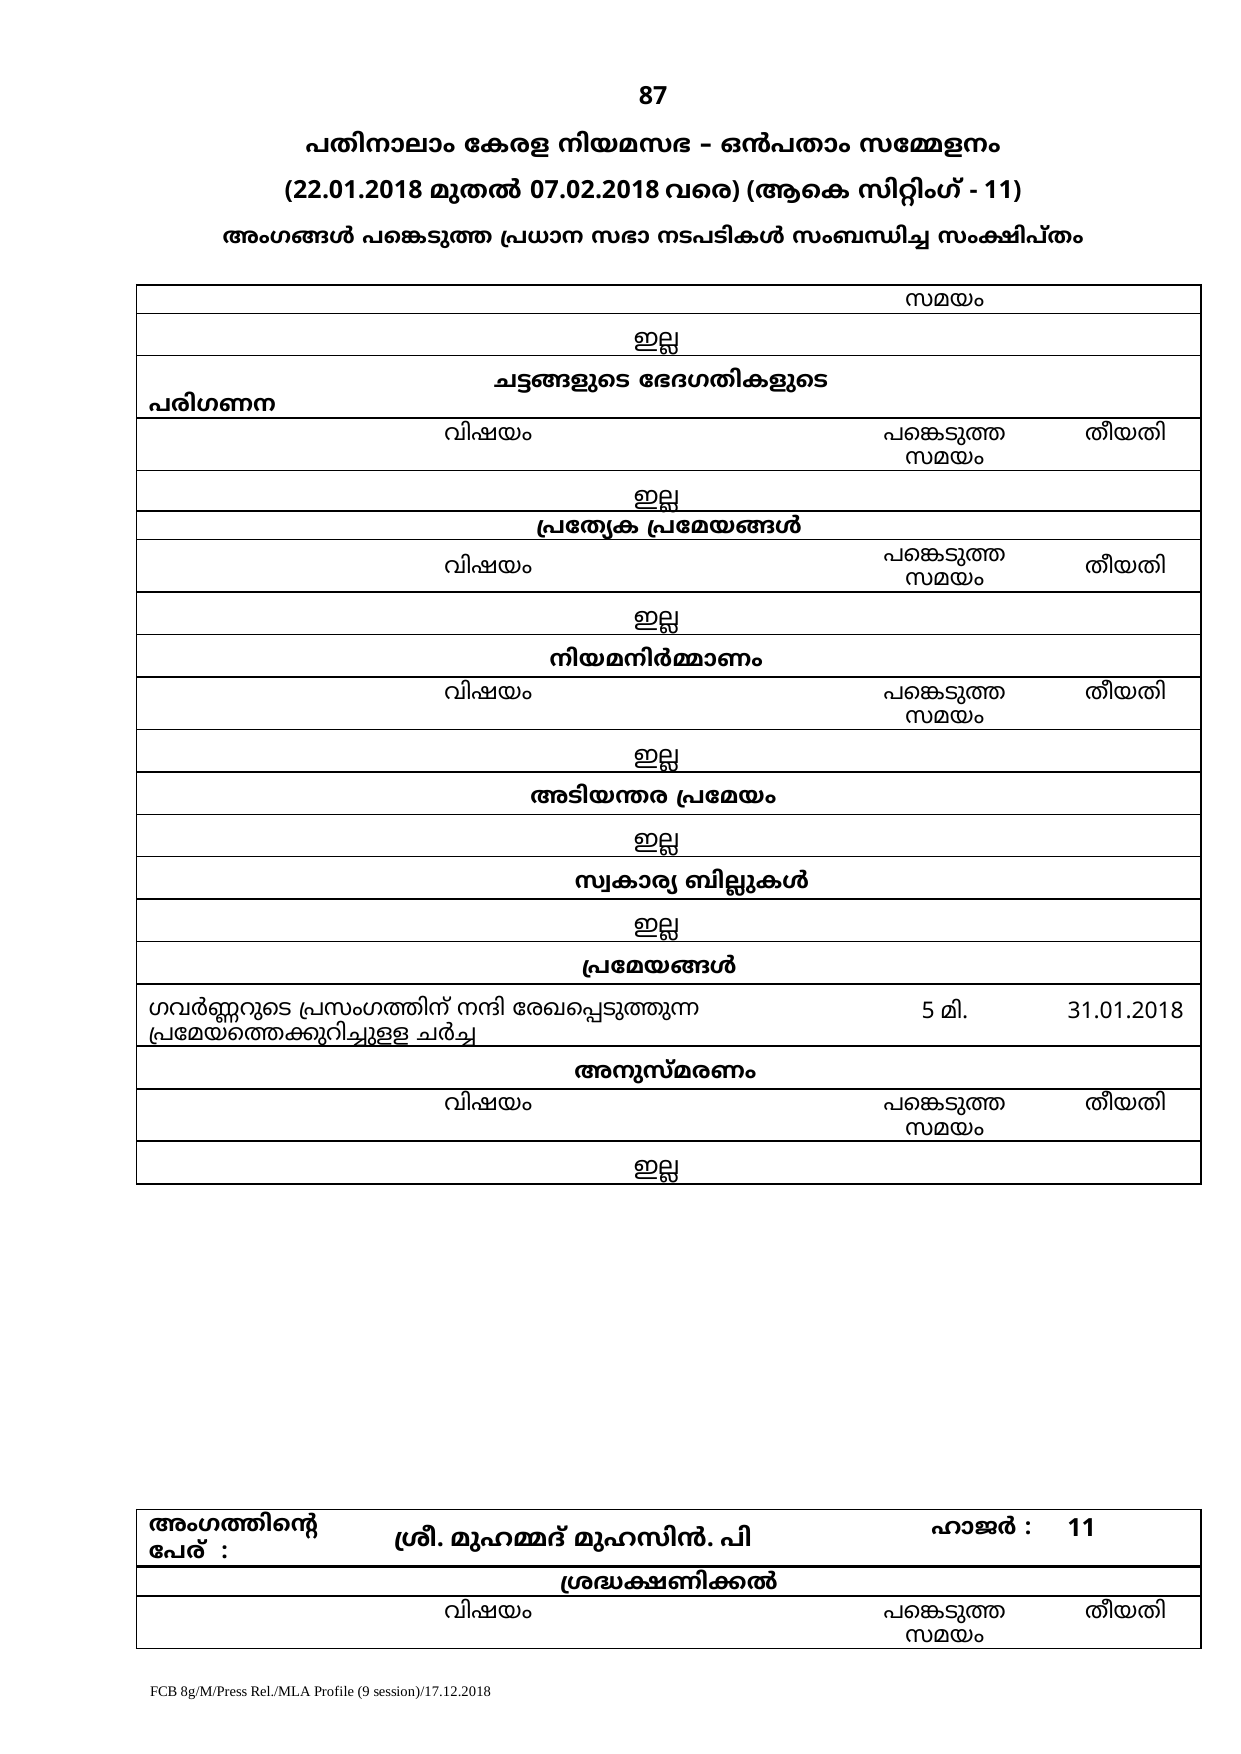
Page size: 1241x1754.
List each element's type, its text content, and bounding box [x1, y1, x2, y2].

table_cell [1050, 635, 1200, 676]
table_cell തീയതി [1050, 678, 1200, 729]
table_cell ഇല്ല [137, 730, 840, 771]
table_cell [1050, 314, 1200, 355]
table_cell [840, 1142, 1049, 1183]
table_cell സമയം [840, 286, 1049, 312]
table_cell പങ്കെടുത്ത സമയം [840, 540, 1049, 591]
table_cell പങ്കെടുത്ത സമയം [840, 419, 1049, 470]
table_cell പ്രത്യേക പ്രമേയങ്ങള്‍ [137, 512, 1200, 539]
table_cell ശ്രദ്ധക്ഷണിക്കൽ [137, 1568, 1200, 1595]
table_cell [840, 900, 1049, 941]
table_cell [840, 815, 1049, 856]
table_cell [1050, 857, 1200, 898]
table_cell വിഷയം [137, 540, 840, 591]
table_cell 5 മി. [840, 985, 1049, 1045]
table_cell [1050, 593, 1200, 634]
table_cell [840, 1047, 1049, 1088]
table_cell [1050, 730, 1200, 771]
table_cell വിഷയം [137, 1090, 840, 1140]
table_cell പങ്കെടുത്ത സമയം [840, 678, 1049, 729]
table_header ശ്രീ. മുഹമ്മദ് മുഹസിന്‍. പി [382, 1510, 919, 1565]
table_cell [1050, 1142, 1200, 1183]
table_cell [840, 593, 1049, 634]
table_cell [1050, 815, 1200, 856]
table_cell ഇല്ല [137, 1142, 840, 1183]
table_cell വിഷയം [137, 1597, 840, 1648]
table_cell [840, 356, 1049, 417]
table_cell തീയതി [1050, 419, 1200, 470]
table_cell [1050, 356, 1200, 417]
table_cell [1050, 942, 1200, 983]
table_cell [840, 635, 1049, 676]
table_cell [1050, 1047, 1200, 1088]
table_cell ഇല്ല [137, 900, 840, 941]
table_cell ചട്ടങ്ങളുടെ ഭേദഗതികളുടെ പരിഗണന [137, 356, 840, 417]
table_cell [137, 286, 840, 312]
table_cell [1050, 286, 1200, 312]
table_cell ഇല്ല [137, 593, 840, 634]
table_cell തീയതി [1050, 1090, 1200, 1140]
table_cell ഇല്ല [137, 314, 840, 355]
table_cell 31.01.2018 [1050, 985, 1200, 1045]
table_cell അനുസ്മരണം [137, 1047, 840, 1088]
table_cell [840, 942, 1049, 983]
table_cell വിഷയം [137, 419, 840, 470]
table_cell പ്രമേയങ്ങള്‍ [137, 942, 840, 983]
table_header അംഗത്തിന്റെ പേര് : [137, 1510, 382, 1565]
table_cell [1050, 773, 1200, 813]
table_cell ഇല്ല [137, 471, 840, 510]
table_cell [840, 730, 1049, 771]
table_cell നിയമനിര്‍മ്മാണം [137, 635, 840, 676]
table_cell വിഷയം [137, 678, 840, 729]
table_cell പങ്കെടുത്ത സമയം [840, 1090, 1049, 1140]
table_cell [840, 857, 1049, 898]
table_cell പങ്കെടുത്ത സമയം [840, 1597, 1049, 1648]
table_cell [840, 471, 1049, 510]
table_cell തീയതി [1050, 540, 1200, 591]
table_cell ഇല്ല [137, 815, 840, 856]
table_cell [1050, 900, 1200, 941]
table_header ഹാജര്‍ : [919, 1510, 1055, 1565]
table_cell തീയതി [1050, 1597, 1200, 1648]
table_cell [840, 314, 1049, 355]
table_cell [840, 773, 1049, 813]
table_cell അടിയന്തര പ്രമേയം [137, 773, 840, 813]
table_cell ഗവര്‍ണ്ണറുടെ പ്രസംഗത്തിന് നന്ദി രേഖപ്പെടുത്തുന്ന പ്രമേയത്തെക്കുറിച്ചുളള ചര്‍ച്ച [137, 985, 840, 1045]
table_cell സ്വകാര്യ ബില്ലുകള്‍ [137, 857, 840, 898]
table_header 11 [1055, 1510, 1200, 1565]
table_cell [1050, 471, 1200, 510]
